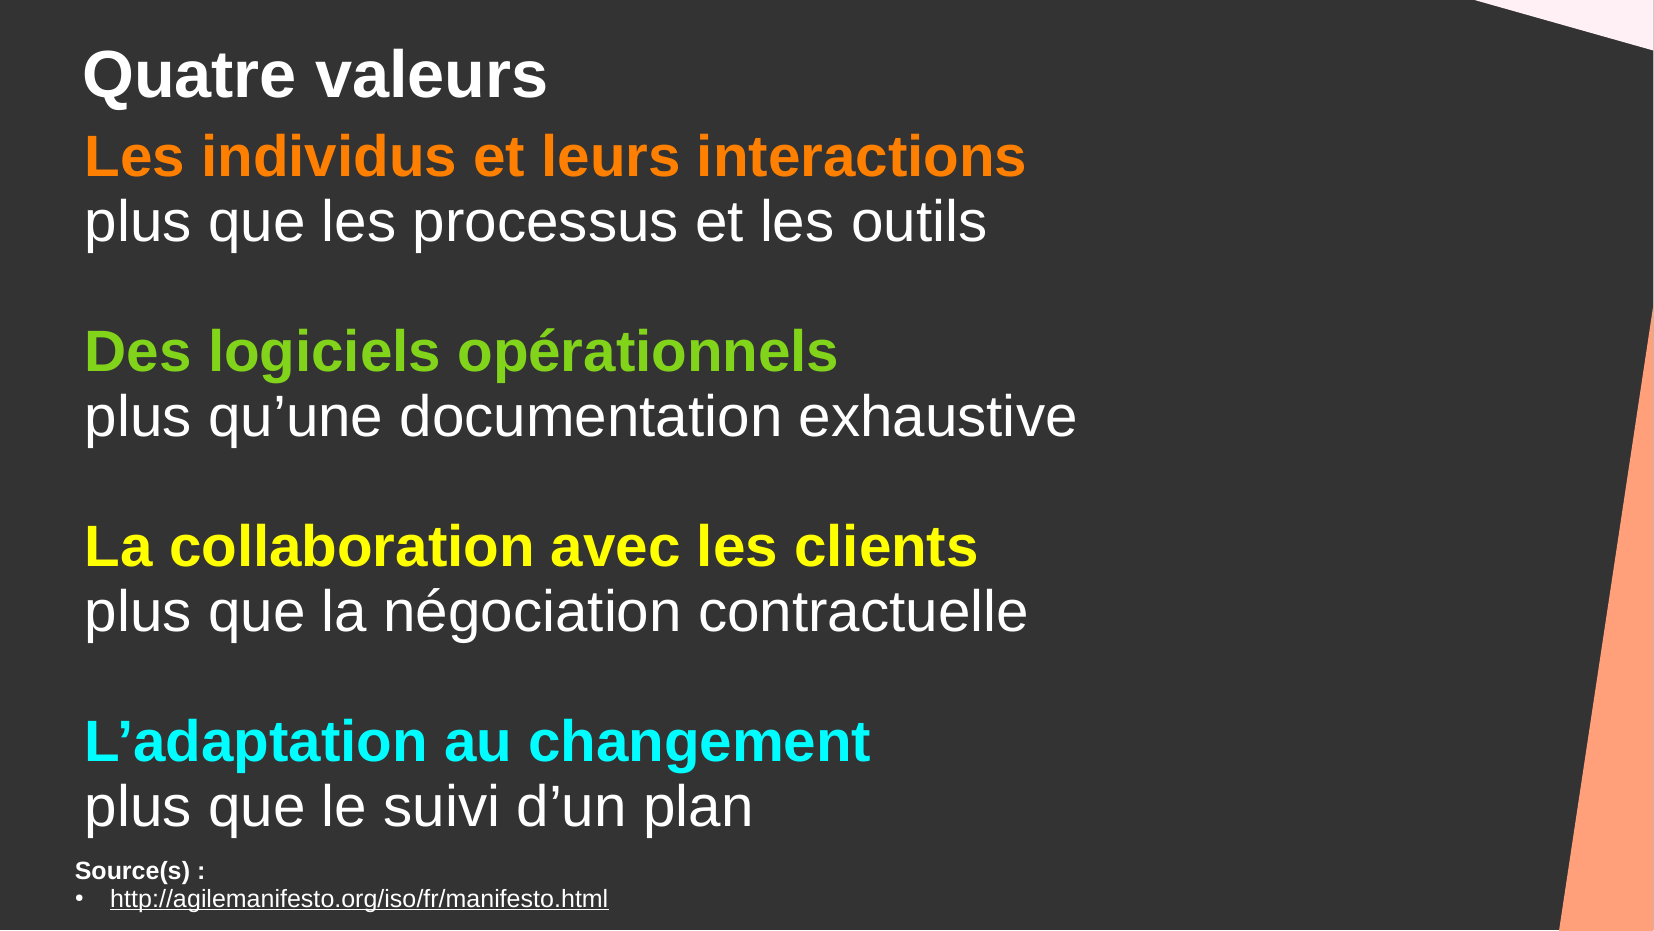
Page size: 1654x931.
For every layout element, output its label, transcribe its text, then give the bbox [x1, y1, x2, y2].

text_box [1474, 0, 1654, 51]
text_box [1558, 300, 1654, 931]
text_box Source(s) : http://agilemanifesto.org/iso/fr/manifesto.html [60, 821, 1546, 921]
title Les individus et leurs interactions plus que les processus et les outils Des logiciels opérationnels plus qu’une documentation exhaustive La collaboration avec les clients plus que la négociation contractuelle L’adaptation au changement plus que le suivi d’un plan [84, 124, 1117, 821]
title Quatre valeurs [82, 37, 1571, 122]
